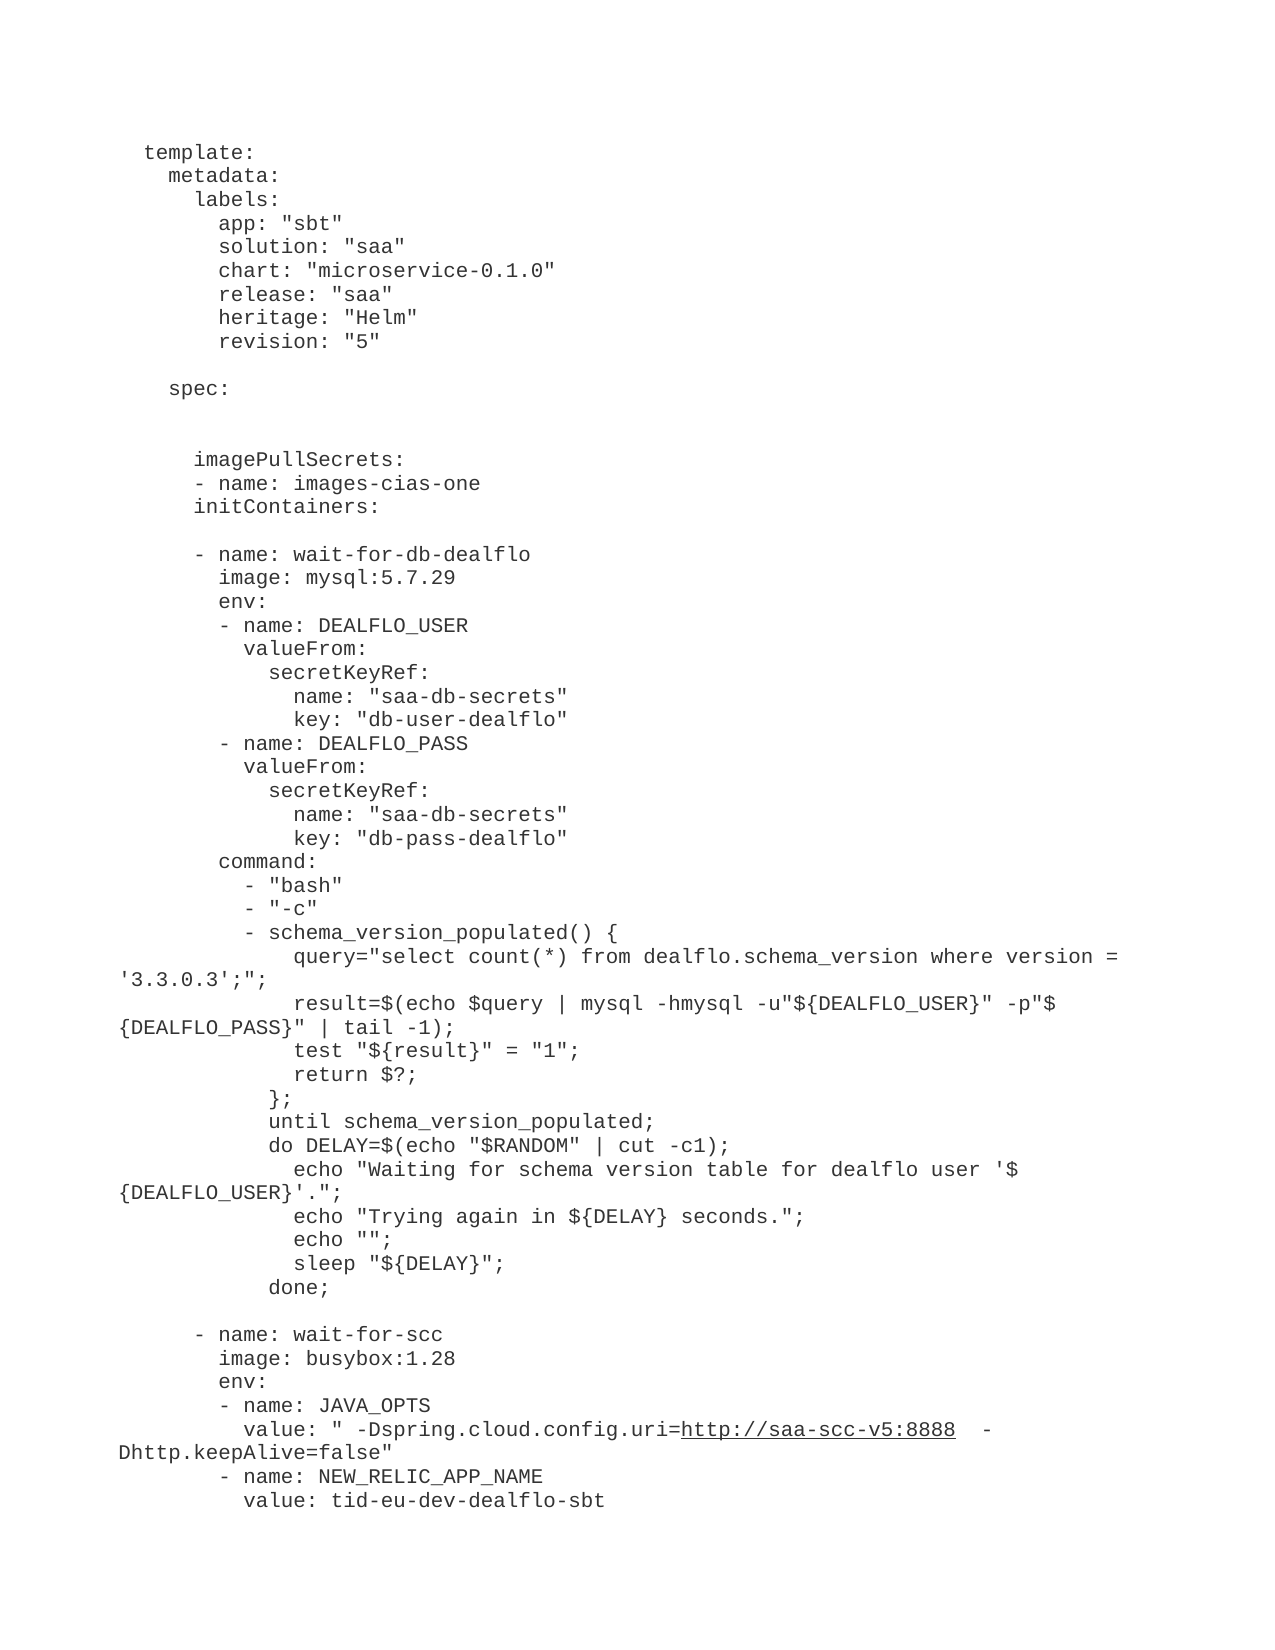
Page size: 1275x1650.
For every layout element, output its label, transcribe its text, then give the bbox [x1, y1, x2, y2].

text solution: "saa" [118, 236, 1157, 260]
text test "${result}" = "1"; [118, 1040, 1157, 1064]
text valueFrom: [118, 757, 1157, 780]
text metadata: [118, 165, 1157, 189]
text name: "saa-db-secrets" [118, 804, 1157, 827]
text heritage: "Helm" [118, 307, 1157, 331]
text image: busybox:1.28 [118, 1348, 1157, 1371]
text - "bash" [118, 875, 1157, 898]
text }; [118, 1088, 1157, 1111]
text query="select count(*) from dealflo.schema_version where version = '3.3.0.3';"; [118, 946, 1157, 993]
text - name: wait-for-scc [118, 1324, 1157, 1348]
text labels: [118, 189, 1157, 213]
text - name: JAVA_OPTS [118, 1395, 1157, 1419]
text echo "Trying again in ${DELAY} seconds."; [118, 1206, 1157, 1229]
text valueFrom: [118, 638, 1157, 662]
text secretKeyRef: [118, 780, 1157, 804]
text app: "sbt" [118, 213, 1157, 236]
text - name: DEALFLO_USER [118, 615, 1157, 638]
text initContainers: [118, 496, 1157, 520]
text command: [118, 851, 1157, 875]
text name: "saa-db-secrets" [118, 686, 1157, 709]
text echo "Waiting for schema version table for dealflo user '${DEALFLO_USER}'."; [118, 1158, 1157, 1206]
text spec: [118, 378, 1157, 402]
text secretKeyRef: [118, 662, 1157, 686]
text key: "db-pass-dealflo" [118, 827, 1157, 851]
text env: [118, 1371, 1157, 1395]
text - name: wait-for-db-dealflo [118, 544, 1157, 567]
text echo ""; [118, 1229, 1157, 1253]
text key: "db-user-dealflo" [118, 709, 1157, 733]
text done; [118, 1277, 1157, 1300]
text chart: "microservice-0.1.0" [118, 260, 1157, 284]
text env: [118, 591, 1157, 615]
text return $?; [118, 1064, 1157, 1088]
text - name: DEALFLO_PASS [118, 733, 1157, 757]
text - name: images-cias-one [118, 473, 1157, 496]
text result=$(echo $query | mysql -hmysql -u"${DEALFLO_USER}" -p"${DEALFLO_PASS}" | tail -1); [118, 993, 1157, 1040]
text revision: "5" [118, 331, 1157, 354]
text - schema_version_populated() { [118, 922, 1157, 946]
text - name: NEW_RELIC_APP_NAME [118, 1466, 1157, 1489]
text release: "saa" [118, 284, 1157, 307]
text until schema_version_populated; [118, 1111, 1157, 1135]
text imagePullSecrets: [118, 449, 1157, 473]
text value: tid-eu-dev-dealflo-sbt [118, 1489, 1157, 1513]
text do DELAY=$(echo "$RANDOM" | cut -c1); [118, 1135, 1157, 1158]
text sleep "${DELAY}"; [118, 1253, 1157, 1277]
text template: [118, 142, 1157, 165]
text value: " -Dspring.cloud.config.uri=http://saa-scc-v5:8888 -Dhttp.keepAlive=false" [118, 1419, 1157, 1466]
text image: mysql:5.7.29 [118, 567, 1157, 591]
text - "-c" [118, 898, 1157, 922]
